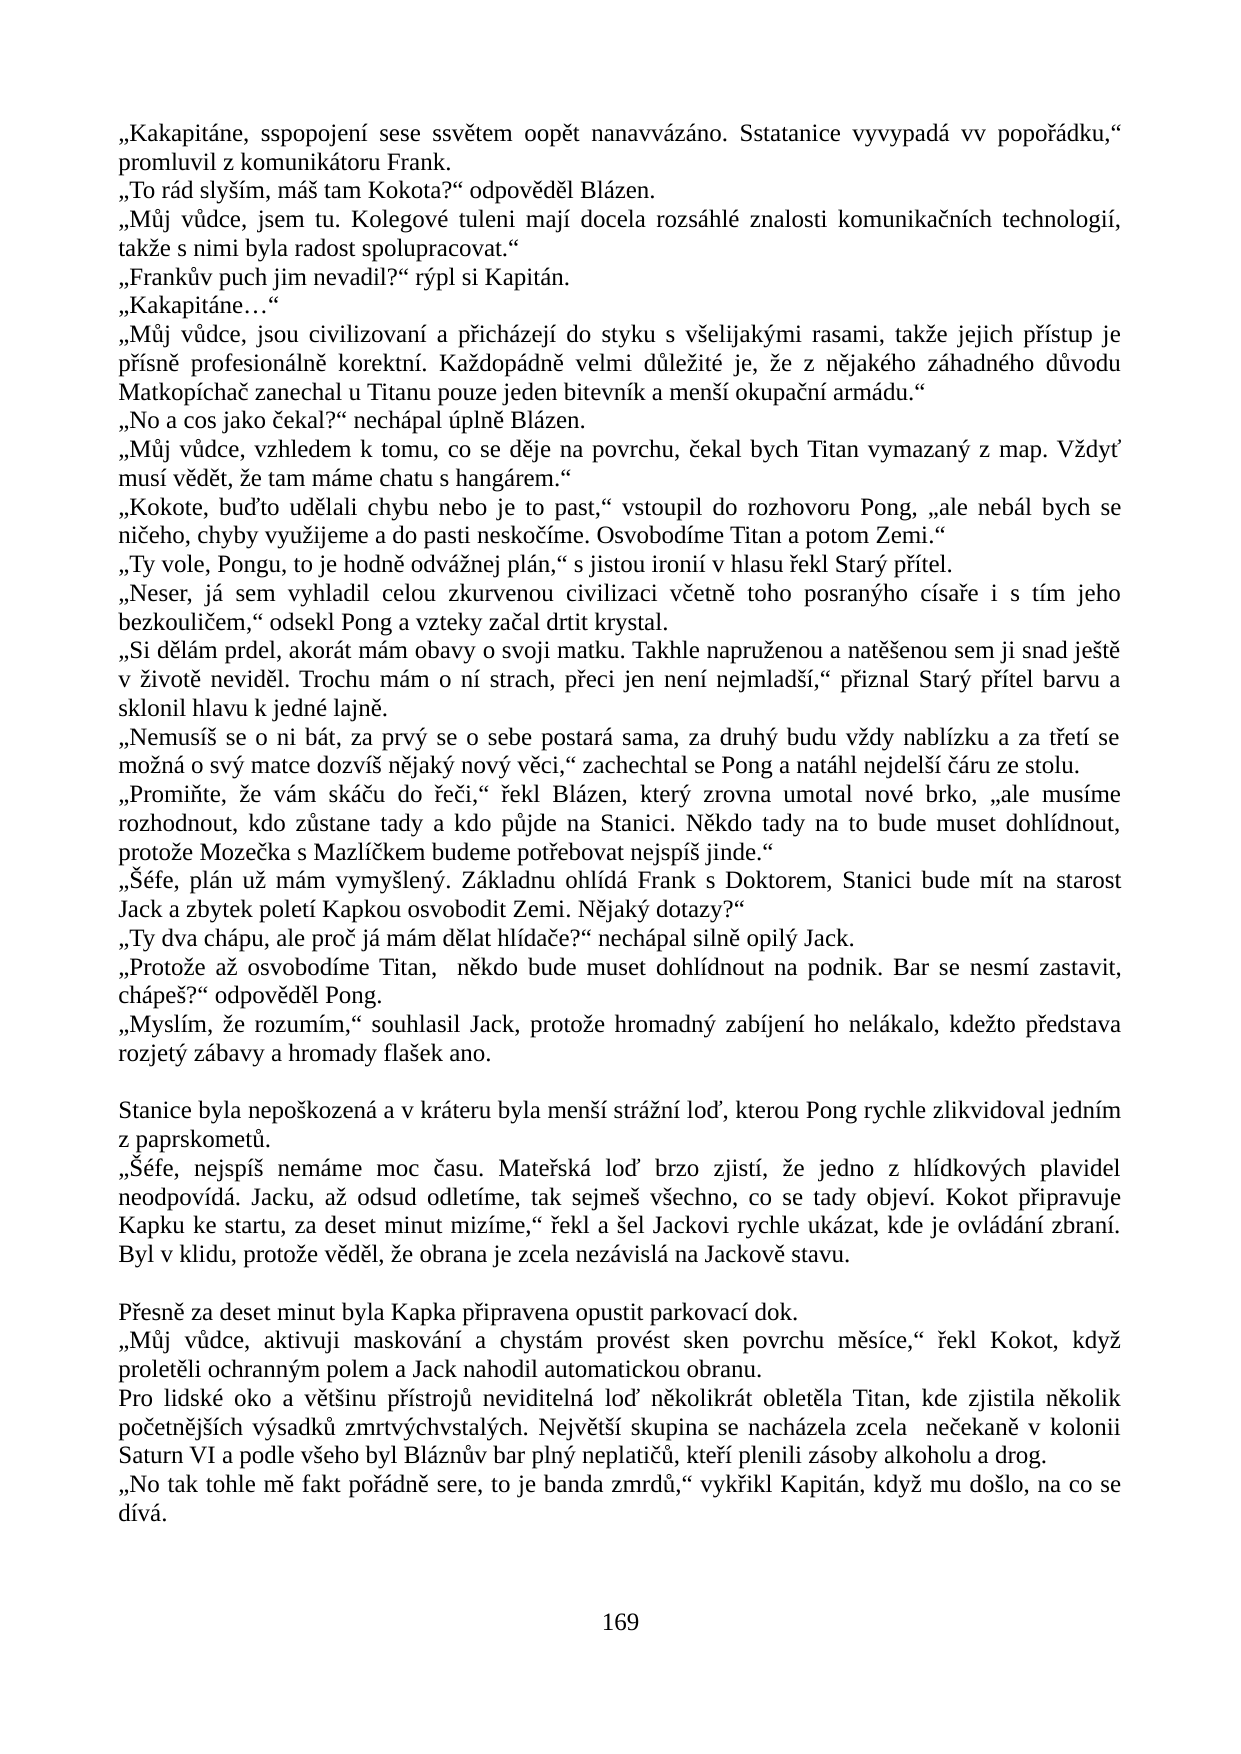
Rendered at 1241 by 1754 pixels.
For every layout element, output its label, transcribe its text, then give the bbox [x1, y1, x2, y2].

text „Šéfe, nejspíš nemáme moc času. Mateřská loď brzo zjistí, že jedno z hlídkových plavidel neodpovídá. Jacku, až odsud odletíme, tak sejmeš všechno, co se tady objeví. Kokot připravuje Kapku ke startu, za deset minut mizíme,“ řekl a šel Jackovi rychle ukázat, kde je ovládání zbraní. Byl v klidu, protože věděl, že obrana je zcela nezávislá na Jackově stavu. [118, 1153, 1122, 1268]
text Přesně za deset minut byla Kapka připravena opustit parkovací dok. [118, 1297, 1122, 1326]
text „Si dělám prdel, akorát mám obavy o svoji matku. Takhle napruženou a natěšenou sem ji snad ještě v životě neviděl. Trochu mám o ní strach, přeci jen není nejmladší,“ přiznal Starý přítel barvu a sklonil hlavu k jedné lajně. [118, 636, 1122, 722]
text „No a cos jako čekal?“ nechápal úplně Blázen. [118, 406, 1122, 434]
text „Můj vůdce, aktivuji maskování a chystám provést sken povrchu měsíce,“ řekl Kokot, když proletěli ochranným polem a Jack nahodil automatickou obranu. [118, 1326, 1122, 1383]
text „Můj vůdce, jsou civilizovaní a přicházejí do styku s všelijakými rasami, takže jejich přístup je přísně profesionálně korektní. Každopádně velmi důležité je, že z nějakého záhadného důvodu Matkopíchač zanechal u Titanu pouze jeden bitevník a menší okupační armádu.“ [118, 319, 1122, 406]
text „Kakapitáne…“ [118, 291, 1122, 319]
text „Ty vole, Pongu, to je hodně odvážnej plán,“ s jistou ironií v hlasu řekl Starý přítel. [118, 549, 1122, 578]
text „Šéfe, plán už mám vymyšlený. Základnu ohlídá Frank s Doktorem, Stanici bude mít na starost Jack a zbytek poletí Kapkou osvobodit Zemi. Nějaký dotazy?“ [118, 866, 1122, 923]
text „Kakapitáne, sspopojení sese ssvětem oopět nanavvázáno. Sstatanice vyvypadá vv popořádku,“ promluvil z komunikátoru Frank. [118, 118, 1122, 176]
text „To rád slyším, máš tam Kokota?“ odpověděl Blázen. [118, 176, 1122, 204]
text „Můj vůdce, vzhledem k tomu, co se děje na povrchu, čekal bych Titan vymazaný z map. Vždyť musí vědět, že tam máme chatu s hangárem.“ [118, 434, 1122, 492]
text „Neser, já sem vyhladil celou zkurvenou civilizaci včetně toho posranýho císaře i s tím jeho bezkouličem,“ odsekl Pong a vzteky začal drtit krystal. [118, 578, 1122, 636]
text „Promiňte, že vám skáču do řeči,“ řekl Blázen, který zrovna umotal nové brko, „ale musíme rozhodnout, kdo zůstane tady a kdo půjde na Stanici. Někdo tady na to bude muset dohlídnout, protože Mozečka s Mazlíčkem budeme potřebovat nejspíš jinde.“ [118, 779, 1122, 866]
text Stanice byla nepoškozená a v kráteru byla menší strážní loď, kterou Pong rychle zlikvidoval jedním z paprskometů. [118, 1096, 1122, 1153]
text „Frankův puch jim nevadil?“ rýpl si Kapitán. [118, 262, 1122, 291]
text „Můj vůdce, jsem tu. Kolegové tuleni mají docela rozsáhlé znalosti komunikačních technologií, takže s nimi byla radost spolupracovat.“ [118, 204, 1122, 262]
text „Protože až osvobodíme Titan, někdo bude muset dohlídnout na podnik. Bar se nesmí zastavit, chápeš?“ odpověděl Pong. [118, 952, 1122, 1009]
text „Ty dva chápu, ale proč já mám dělat hlídače?“ nechápal silně opilý Jack. [118, 923, 1122, 952]
text Pro lidské oko a většinu přístrojů neviditelná loď několikrát obletěla Titan, kde zjistila několik početnějších výsadků zmrtvýchvstalých. Největší skupina se nacházela zcela nečekaně v kolonii Saturn VI a podle všeho byl Bláznův bar plný neplatičů, kteří plenili zásoby alkoholu a drog. [118, 1383, 1122, 1469]
text „Nemusíš se o ni bát, za prvý se o sebe postará sama, za druhý budu vždy nablízku a za třetí se možná o svý matce dozvíš nějaký nový věci,“ zachechtal se Pong a natáhl nejdelší čáru ze stolu. [118, 722, 1122, 779]
text „No tak tohle mě fakt pořádně sere, to je banda zmrdů,“ vykřikl Kapitán, když mu došlo, na co se dívá. [118, 1469, 1122, 1527]
text „Myslím, že rozumím,“ souhlasil Jack, protože hromadný zabíjení ho nelákalo, kdežto představa rozjetý zábavy a hromady flašek ano. [118, 1009, 1122, 1067]
text „Kokote, buďto udělali chybu nebo je to past,“ vstoupil do rozhovoru Pong, „ale nebál bych se ničeho, chyby využijeme a do pasti neskočíme. Osvobodíme Titan a potom Zemi.“ [118, 492, 1122, 549]
